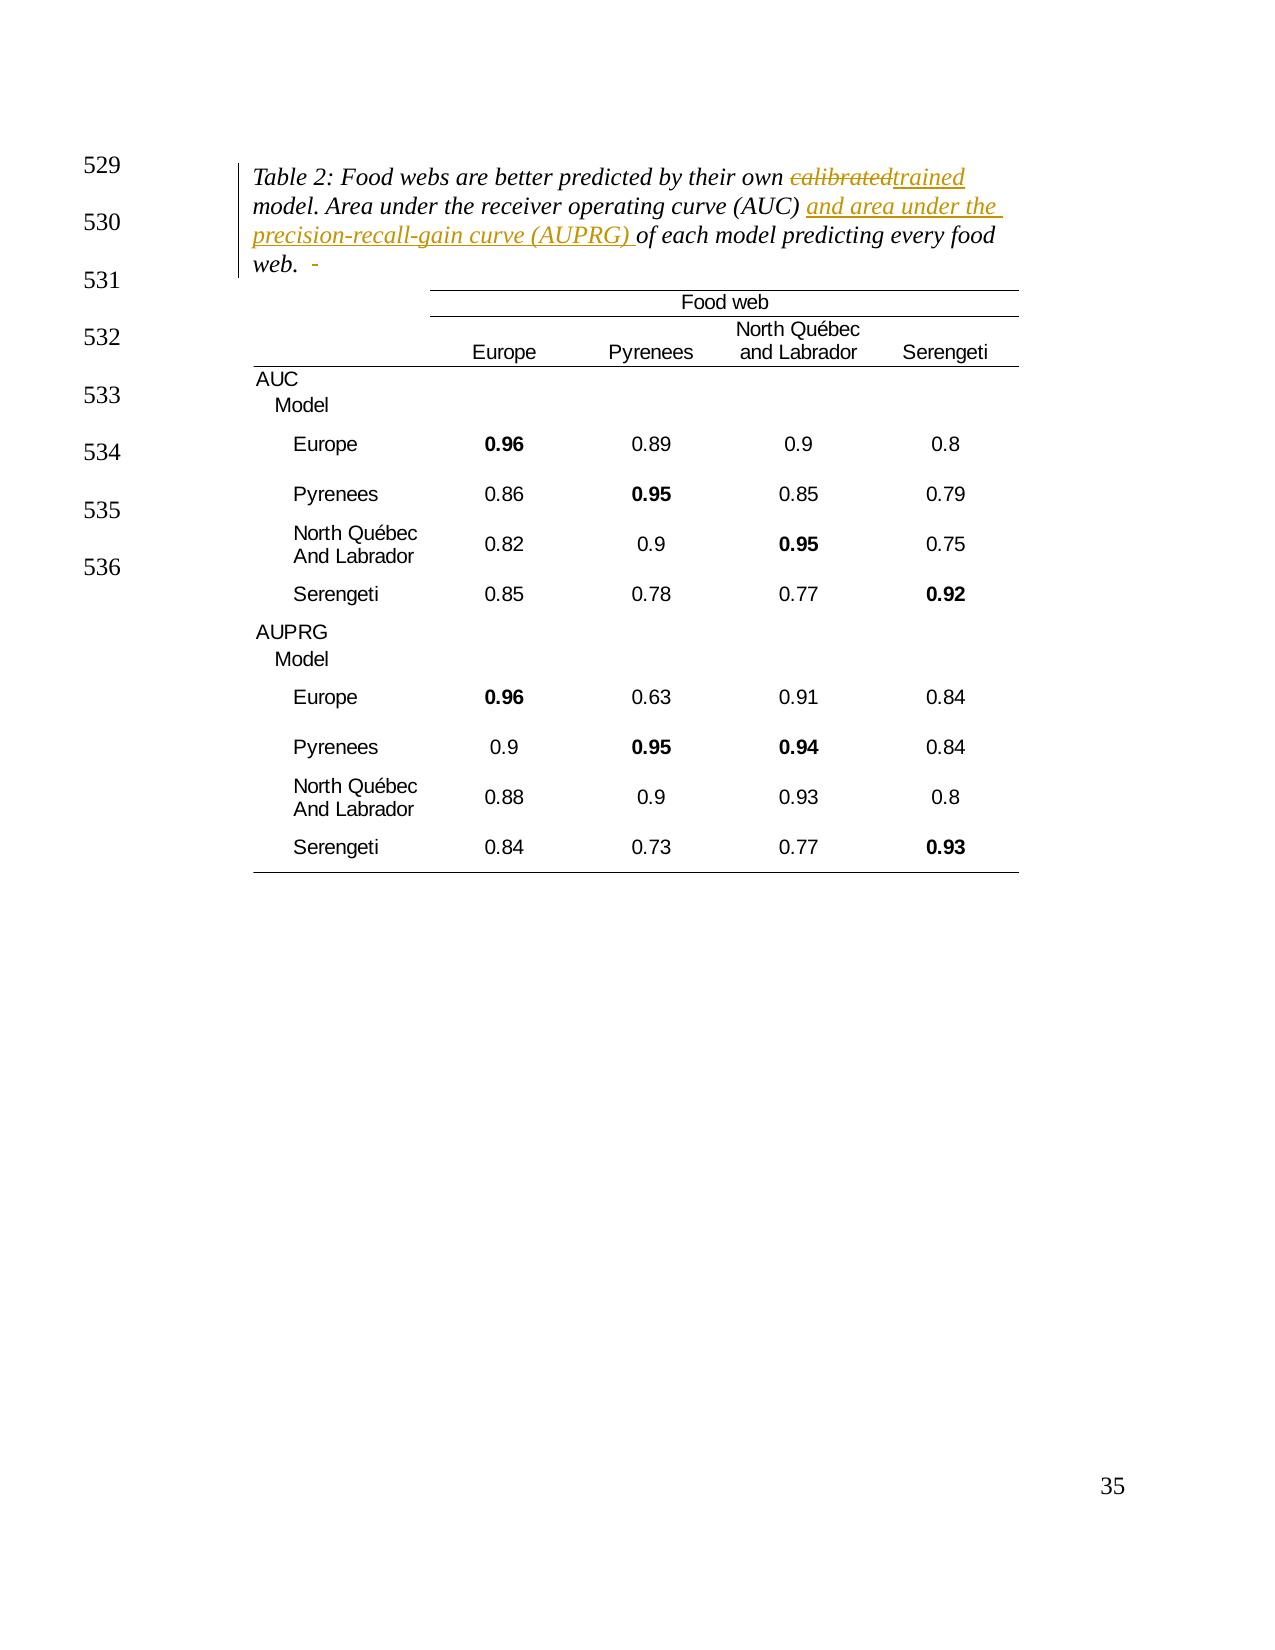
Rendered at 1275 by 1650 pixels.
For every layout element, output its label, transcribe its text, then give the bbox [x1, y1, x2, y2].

text Table 2: Food webs are better predicted by their own trained model. Area under the receiver operating curve (AUC) and area under the precision-recall-gain curve (AUPRG) of each model predicting every food web. [252, 162, 1023, 277]
